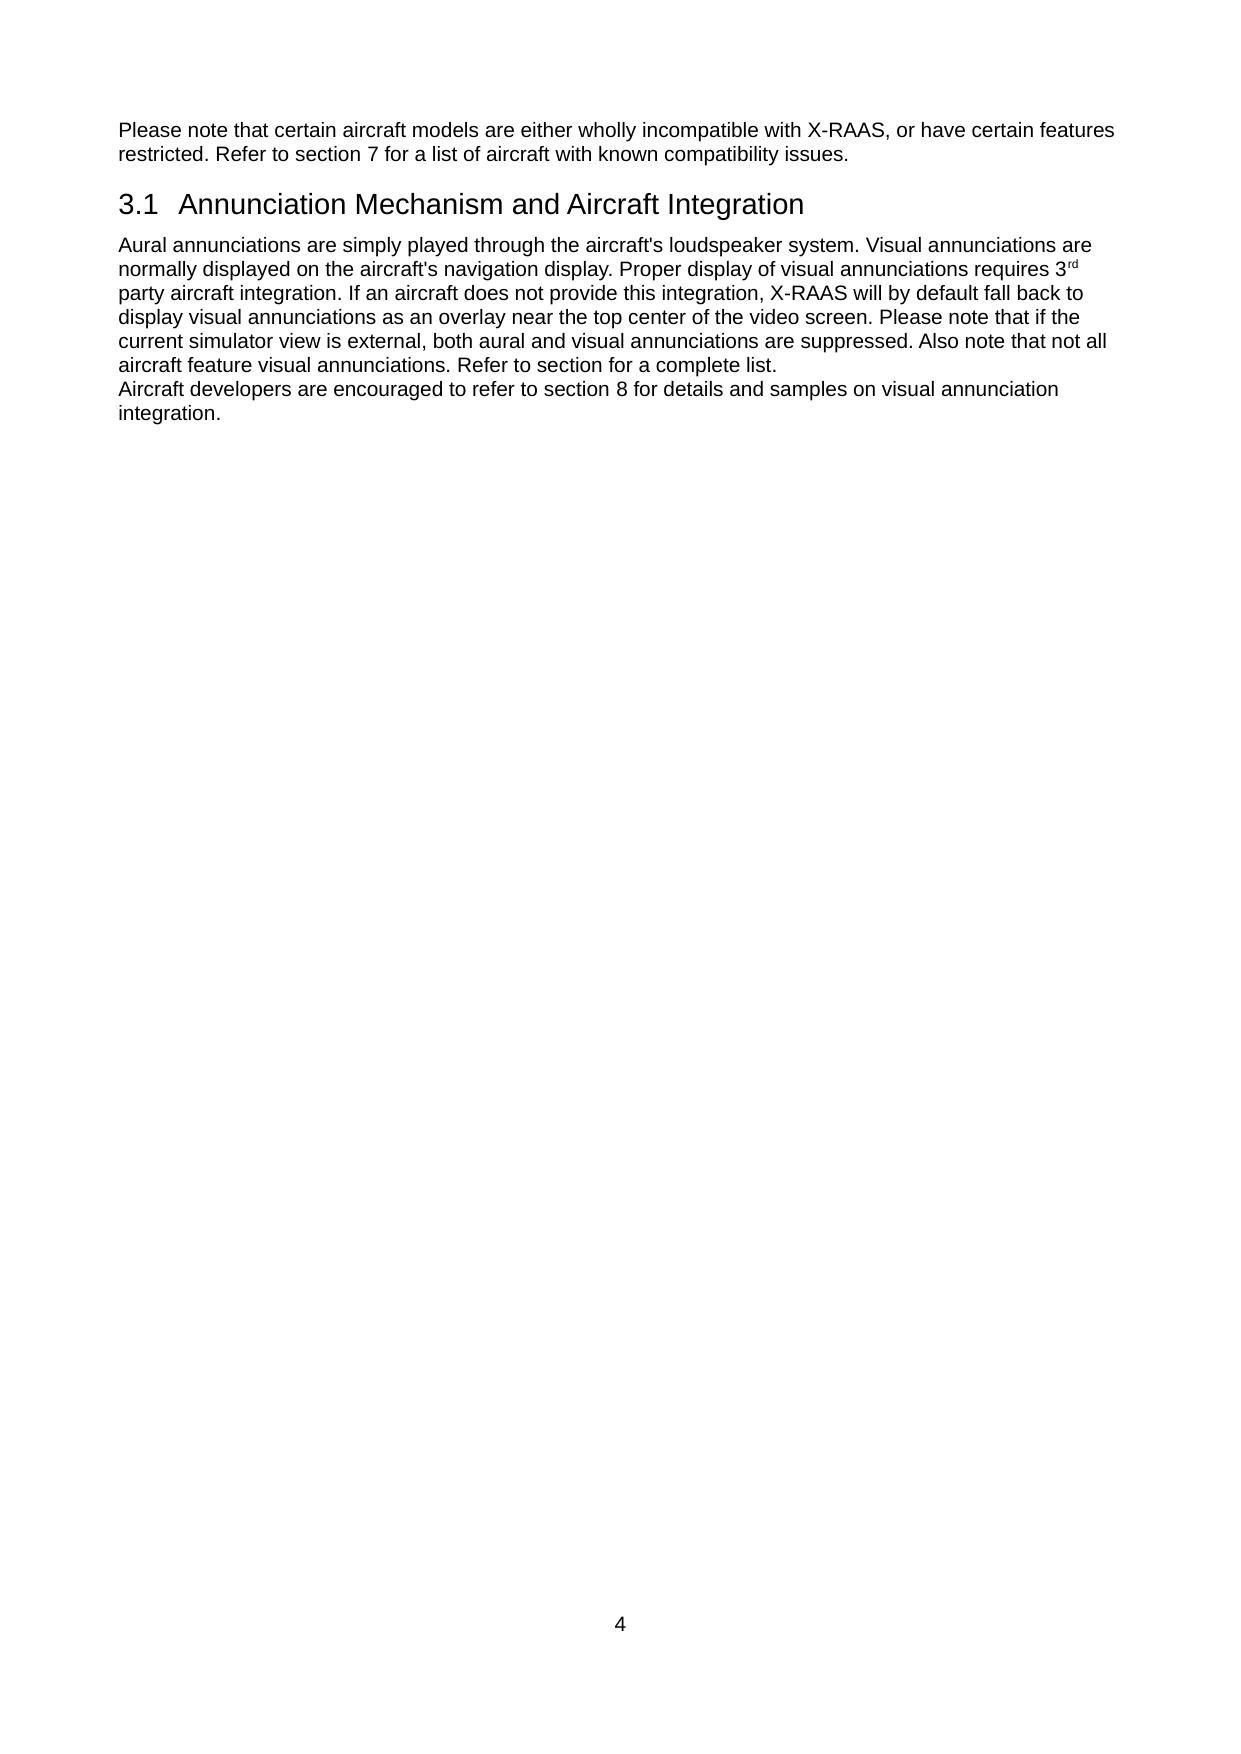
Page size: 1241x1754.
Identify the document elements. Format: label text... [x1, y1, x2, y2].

text Aircraft developers are encouraged to refer to section 8 for details and samples on visual annunciation integration. [118, 377, 1122, 424]
text Aural annunciations are simply played through the aircraft's loudspeaker system. Visual annunciations are normally displayed on the aircraft's navigation display. Proper display of visual annunciations requires 3rd party aircraft integration. If an aircraft does not provide this integration, X-RAAS will by default fall back to display visual annunciations as an overlay near the top center of the video screen. Please note that if the current simulator view is external, both aural and visual annunciations are suppressed. Also note that not all aircraft feature visual annunciations. Refer to section for a complete list. [118, 233, 1122, 377]
text Please note that certain aircraft models are either wholly incompatible with X-RAAS, or have certain features restricted. Refer to section 7 for a list of aircraft with known compatibility issues. [118, 118, 1122, 166]
subtitle Annunciation Mechanism and Aircraft Integration [118, 187, 1122, 220]
